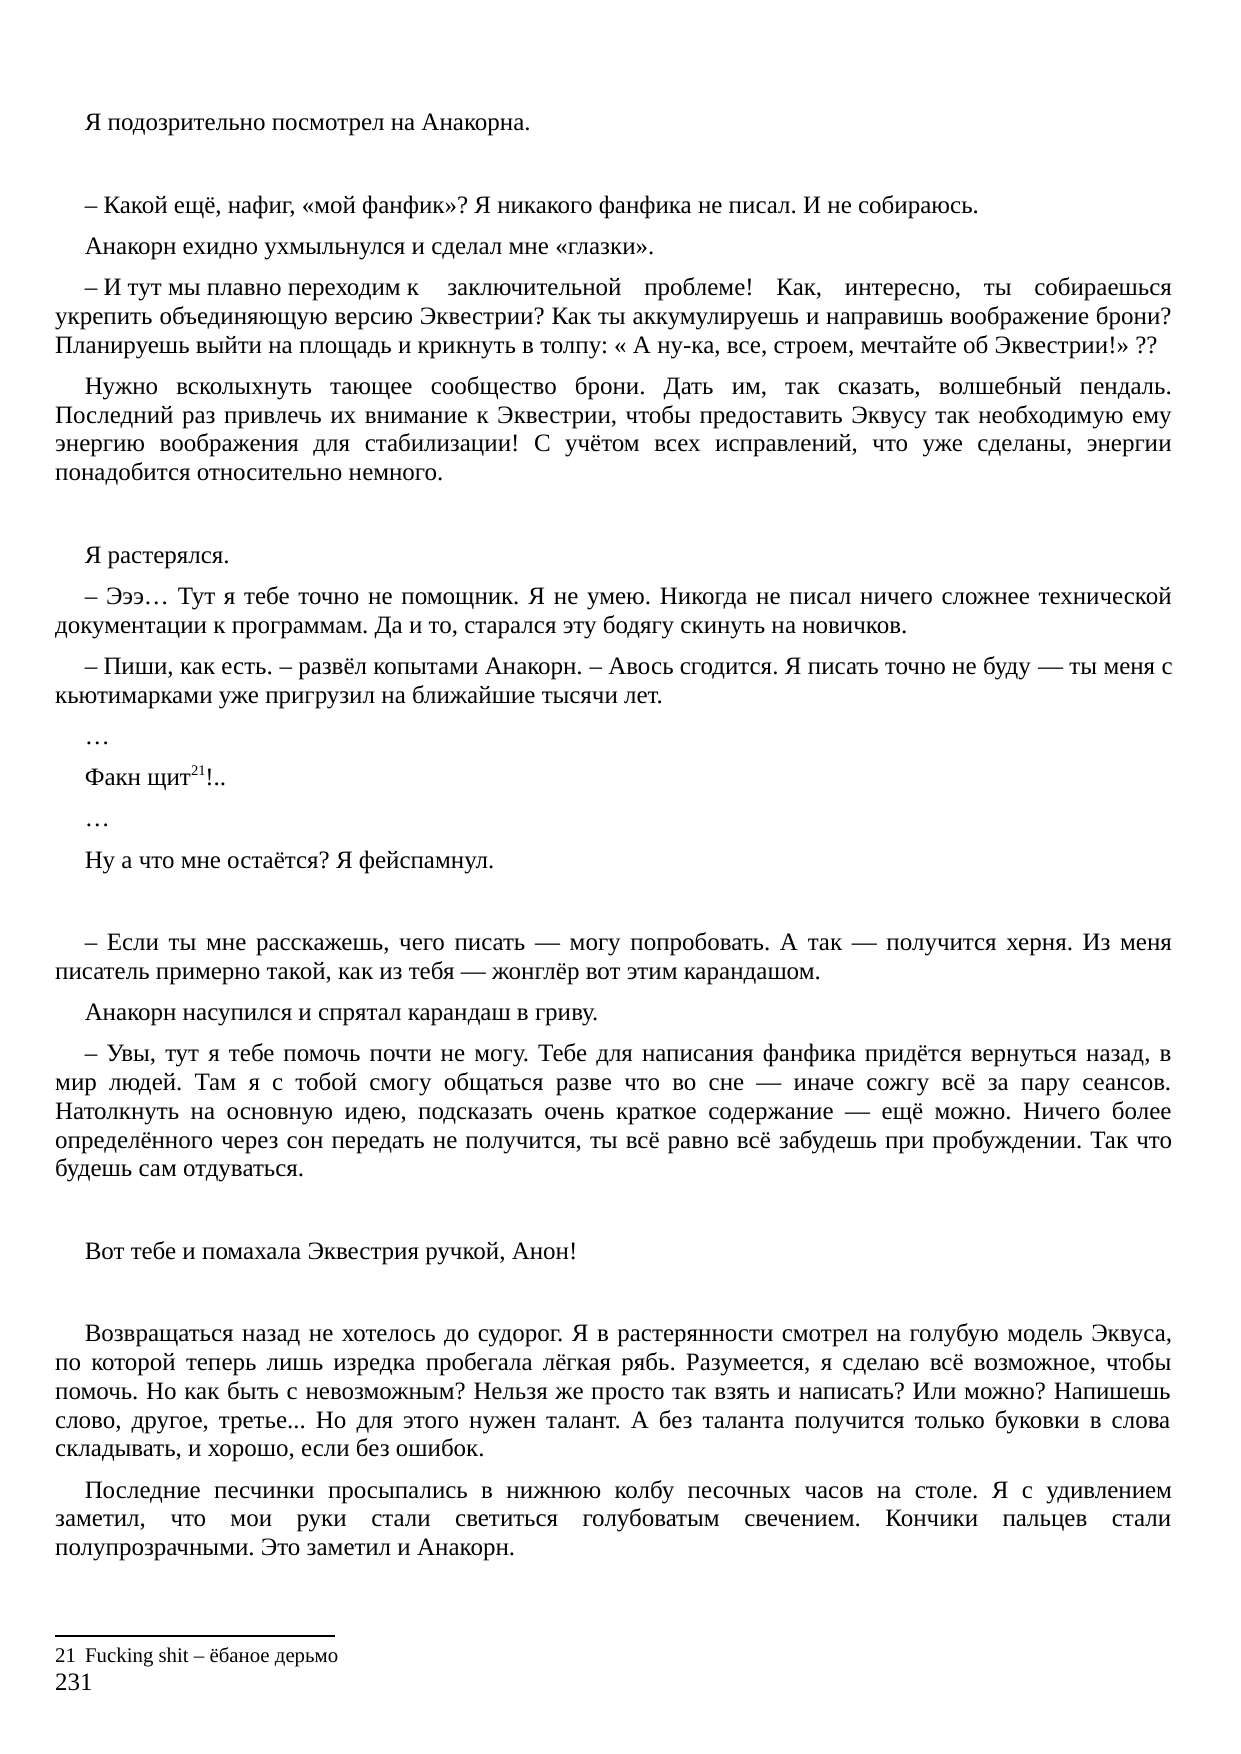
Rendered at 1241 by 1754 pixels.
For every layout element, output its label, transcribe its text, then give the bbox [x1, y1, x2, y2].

text Возвращаться назад не хотелось до судорог. Я в растерянности смотрел на голубую модель Эквуса, по которой теперь лишь изредка пробегала лёгкая рябь. Разумеется, я сделаю всё возможное, чтобы помочь. Но как быть с невозможным? Нельзя же просто так взять и написать? Или можно? Напишешь слово, другое, третье... Но для этого нужен талант. А без таланта получится только буковки в слова складывать, и хорошо, если без ошибок. [55, 1318, 1173, 1462]
text Fucking shit – ёбаное дерьмо [55, 1642, 1173, 1667]
text – И тут мы плавно переходим к заключительной проблеме! Как, интересно, ты собираешься укрепить объединяющую версию Эквестрии? Как ты аккумулируешь и направишь воображение брони? Планируешь выйти на площадь и крикнуть в толпу: « А ну-ка, все, строем, мечтайте об Эквестрии!» ?? [55, 272, 1173, 358]
text Последние песчинки просыпались в нижнюю колбу песочных часов на столе. Я с удивлением заметил, что мои руки стали светиться голубоватым свечением. Кончики пальцев стали полупрозрачными. Это заметил и Анакорн. [55, 1475, 1173, 1561]
text … [55, 721, 1173, 750]
text – Пиши, как есть. – развёл копытами Анакорн. – Авось сгодится. Я писать точно не буду — ты меня с кьютимарками уже пригрузил на ближайшие тысячи лет. [55, 651, 1173, 708]
text … [55, 803, 1173, 832]
text Ну а что мне остаётся? Я фейспамнул. [55, 845, 1173, 873]
text Факн щит!.. [55, 762, 1173, 791]
text Анакорн ехидно ухмыльнулся и сделал мне «глазки». [55, 231, 1173, 260]
text Я подозрительно посмотрел на Анакорна. [55, 107, 1173, 136]
text Анакорн насупился и спрятал карандаш в гриву. [55, 997, 1173, 1026]
text – Какой ещё, нафиг, «мой фанфик»? Я никакого фанфика не писал. И не собираюсь. [55, 190, 1173, 218]
text Я растерялся. [55, 540, 1173, 568]
text – Эээ… Тут я тебе точно не помощник. Я не умею. Никогда не писал ничего сложнее технической документации к программам. Да и то, старался эту бодягу скинуть на новичков. [55, 581, 1173, 638]
text Вот тебе и помахала Эквестрия ручкой, Анон! [55, 1236, 1173, 1265]
text – Если ты мне расскажешь, чего писать — могу попробовать. А так — получится херня. Из меня писатель примерно такой, как из тебя — жонглёр вот этим карандашом. [55, 927, 1173, 985]
text Нужно всколыхнуть тающее сообщество брони. Дать им, так сказать, волшебный пендаль. Последний раз привлечь их внимание к Эквестрии, чтобы предоставить Эквусу так необходимую ему энергию воображения для стабилизации! С учётом всех исправлений, что уже сделаны, энергии понадобится относительно немного. [55, 371, 1173, 486]
text – Увы, тут я тебе помочь почти не могу. Тебе для написания фанфика придётся вернуться назад, в мир людей. Там я с тобой смогу общаться разве что во сне — иначе сожгу всё за пару сеансов. Натолкнуть на основную идею, подсказать очень краткое содержание — ещё можно. Ничего более определённого через сон передать не получится, ты всё равно всё забудешь при пробуждении. Так что будешь сам отдуваться. [55, 1038, 1173, 1182]
